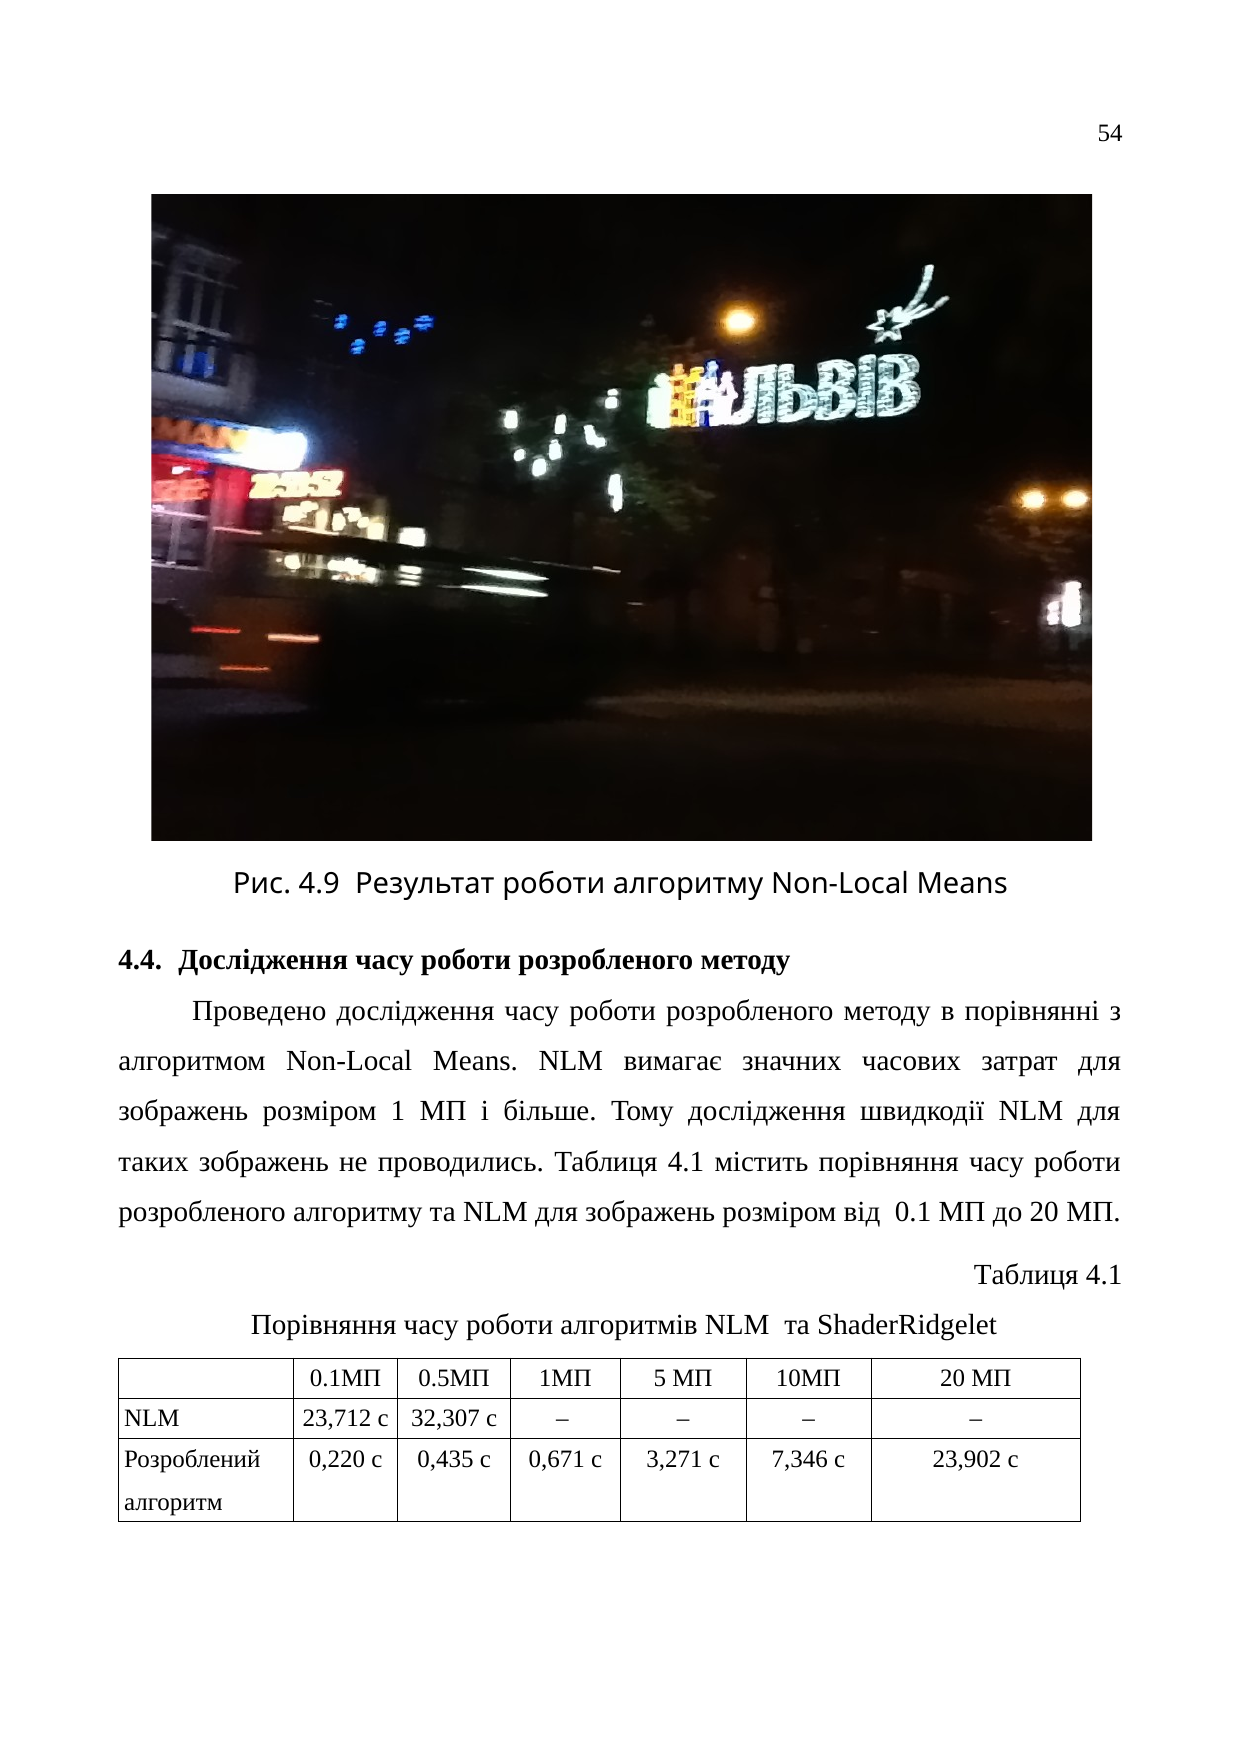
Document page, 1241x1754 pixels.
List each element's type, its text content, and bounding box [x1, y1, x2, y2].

table_cell Розроблений алгоритм [119, 1439, 293, 1521]
table_header 20 МП [872, 1359, 1080, 1398]
subtitle 4.4. Дослідження часу роботи розробленого методу [118, 942, 1122, 976]
picture [151, 194, 1093, 841]
text Проведено дослідження часу роботи розробленого методу в порівнянні з алгоритмом Non-Local Means. NLM вимагає значних часових затрат для зображень розміром 1 МП і більше. Тому дослідження швидкодії NLM для таких зображень не проводились. Таблиця 4.1 містить порівняння часу роботи розробленого алгоритму та NLM для зображень розміром від 0.1 МП до 20 МП. [118, 993, 1122, 1227]
table_header 0.1МП [294, 1359, 397, 1398]
table_cell 23,902 с [872, 1439, 1080, 1521]
table_cell NLM [119, 1399, 293, 1438]
table_cell 0,671 с [511, 1439, 620, 1521]
table_cell 32,307 с [398, 1399, 510, 1438]
table_header 10МП [747, 1359, 871, 1398]
table_header 0.5МП [398, 1359, 510, 1398]
table_cell 23,712 с [294, 1399, 397, 1438]
table_cell 0,220 с [294, 1439, 397, 1521]
table_cell – [872, 1399, 1080, 1438]
text Порівняння часу роботи алгоритмів NLM та ShaderRidgelet [118, 1307, 1122, 1341]
table_cell – [747, 1399, 871, 1438]
table_cell 3,271 с [621, 1439, 746, 1521]
text Рис. 4.9 Результат роботи алгоритму Non-Local Means [118, 863, 1122, 902]
text Таблиця 4.1 [118, 1257, 1122, 1290]
table_cell – [621, 1399, 746, 1438]
table_cell 7,346 с [747, 1439, 871, 1521]
table_header 5 МП [621, 1359, 746, 1398]
table_cell 0,435 с [398, 1439, 510, 1521]
table_header 1МП [511, 1359, 620, 1398]
table_cell – [511, 1399, 620, 1438]
table_header [119, 1359, 293, 1398]
